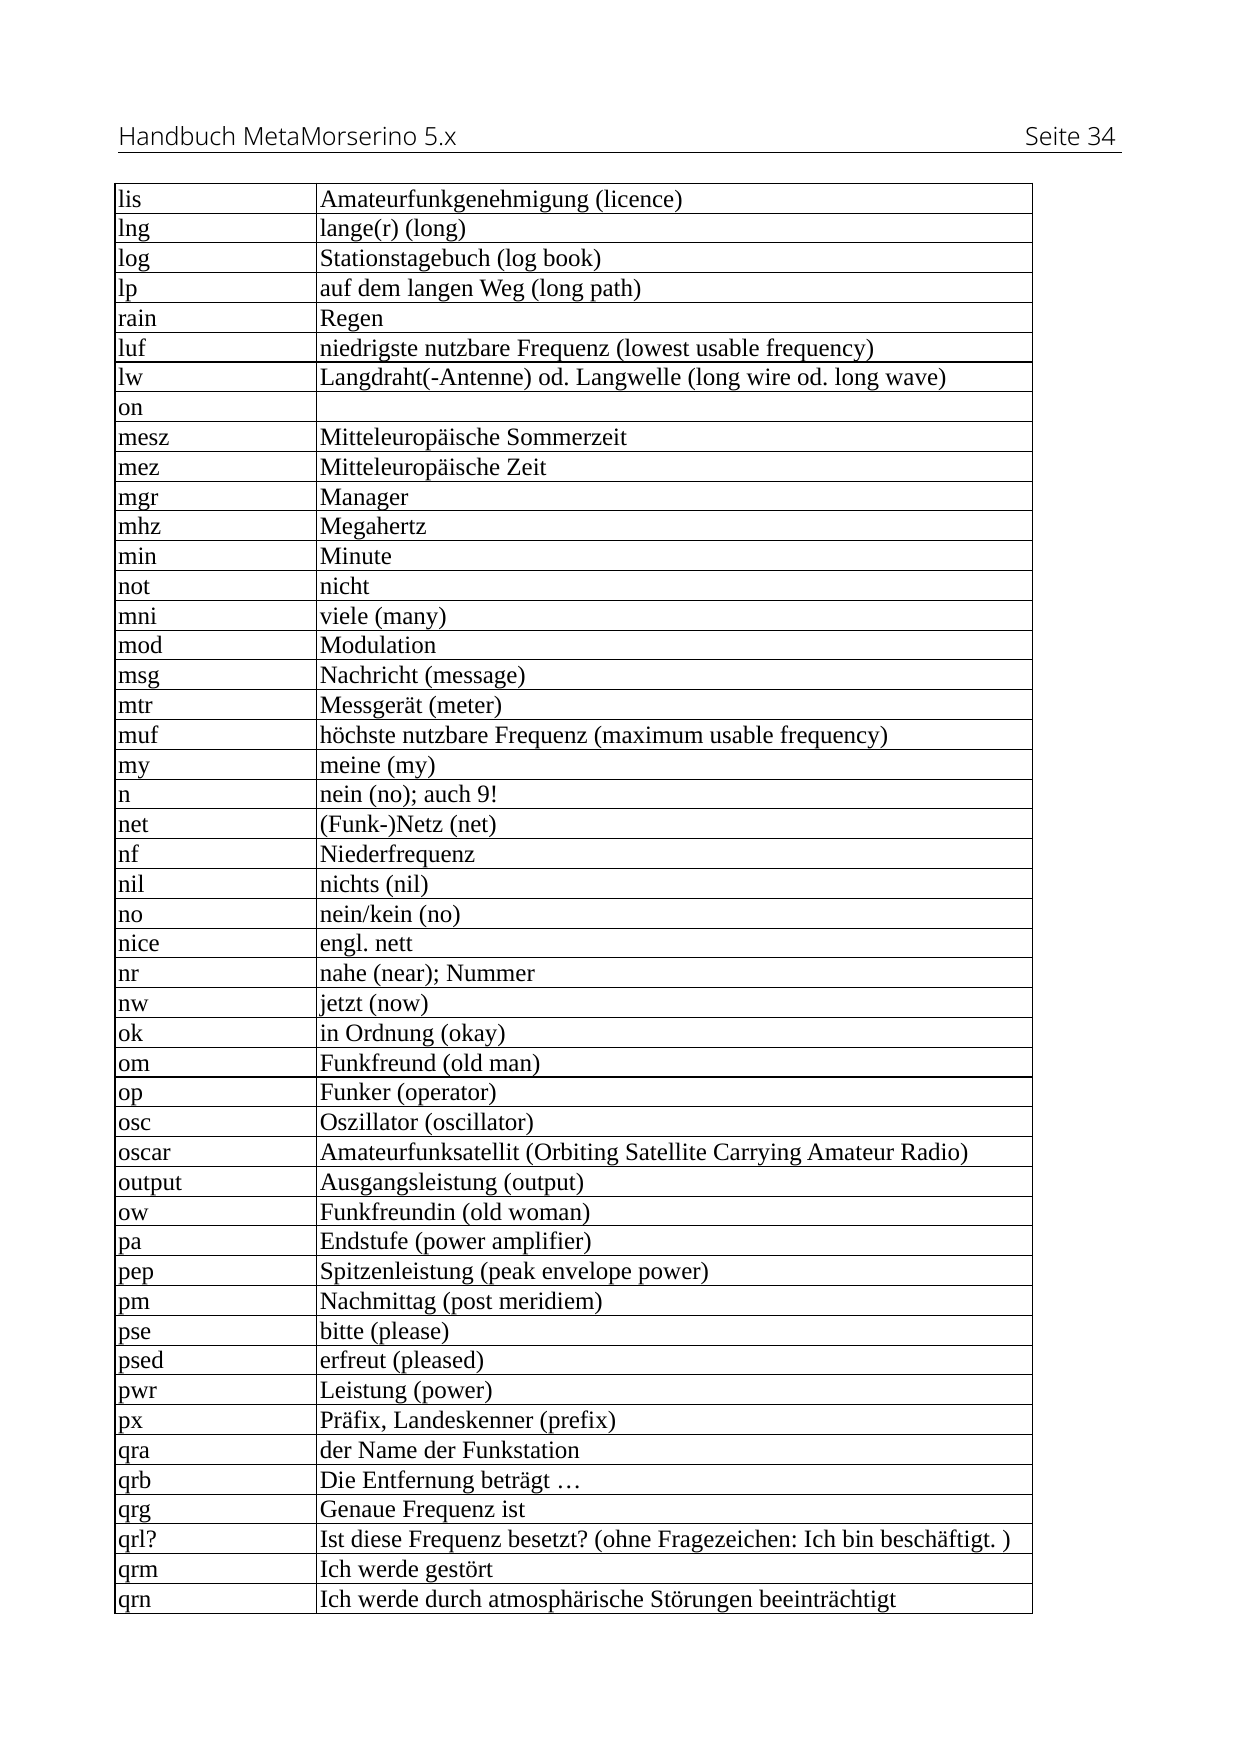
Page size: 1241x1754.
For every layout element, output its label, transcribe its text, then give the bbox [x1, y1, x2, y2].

table_cell Ich werde gestört [317, 1554, 1032, 1583]
table_cell lp [116, 273, 316, 302]
table_cell Minute [317, 541, 1032, 570]
table_cell Manager [317, 482, 1032, 510]
table_cell not [116, 571, 316, 600]
table_cell qrn [116, 1584, 316, 1613]
table_cell ok [116, 1018, 316, 1047]
table_cell Nachmittag (post meridiem) [317, 1286, 1032, 1315]
table_cell nahe (near); Nummer [317, 958, 1032, 987]
table_cell on [116, 392, 316, 421]
table_cell ow [116, 1197, 316, 1225]
table_cell msg [116, 660, 316, 689]
table_cell Langdraht(-Antenne) od. Langwelle (long wire od. long wave) [317, 363, 1032, 391]
table_cell qrl? [116, 1524, 316, 1553]
table_cell Funkfreund (old man) [317, 1048, 1032, 1076]
table_cell nw [116, 988, 316, 1017]
table_cell Modulation [317, 631, 1032, 659]
table_cell osc [116, 1107, 316, 1136]
table_cell jetzt (now) [317, 988, 1032, 1017]
table_cell lw [116, 363, 316, 391]
table_cell bitte (please) [317, 1316, 1032, 1344]
table_cell psed [116, 1346, 316, 1374]
table_cell mod [116, 631, 316, 659]
table_cell nichts (nil) [317, 869, 1032, 898]
table_cell net [116, 809, 316, 838]
table_cell mesz [116, 422, 316, 451]
table_cell nein/kein (no) [317, 899, 1032, 927]
table_cell auf dem langen Weg (long path) [317, 273, 1032, 302]
table_cell [317, 392, 1032, 421]
table_cell mni [116, 601, 316, 629]
table_cell nicht [317, 571, 1032, 600]
table_cell erfreut (pleased) [317, 1346, 1032, 1374]
table_cell mhz [116, 511, 316, 540]
table_cell Spitzenleistung (peak envelope power) [317, 1256, 1032, 1285]
table_cell Ich werde durch atmosphärische Störungen beeinträchtigt [317, 1584, 1032, 1613]
table_cell qrm [116, 1554, 316, 1583]
table_cell qrg [116, 1495, 316, 1523]
table_cell pwr [116, 1375, 316, 1404]
table_cell output [116, 1167, 316, 1196]
table_cell nf [116, 839, 316, 868]
table_cell Mitteleuropäische Sommerzeit [317, 422, 1032, 451]
table_cell Amateurfunksatellit (Orbiting Satellite Carrying Amateur Radio) [317, 1137, 1032, 1166]
table_cell lis [116, 184, 316, 212]
table_cell niedrigste nutzbare Frequenz (lowest usable frequency) [317, 333, 1032, 361]
table_cell der Name der Funkstation [317, 1435, 1032, 1464]
table_cell nice [116, 929, 316, 957]
table_cell pse [116, 1316, 316, 1344]
table_cell mez [116, 452, 316, 481]
table_cell muf [116, 720, 316, 749]
table_cell luf [116, 333, 316, 361]
table_cell Präfix, Landeskenner (prefix) [317, 1405, 1032, 1434]
table_cell Funkfreundin (old woman) [317, 1197, 1032, 1225]
table_cell nil [116, 869, 316, 898]
table_cell pm [116, 1286, 316, 1315]
table_cell lng [116, 214, 316, 242]
table_cell mtr [116, 690, 316, 719]
table_cell lange(r) (long) [317, 214, 1032, 242]
table_cell in Ordnung (okay) [317, 1018, 1032, 1047]
table_cell pep [116, 1256, 316, 1285]
table_cell Endstufe (power amplifier) [317, 1226, 1032, 1255]
table_cell (Funk-)Netz (net) [317, 809, 1032, 838]
table_cell Funker (operator) [317, 1078, 1032, 1106]
table_cell n [116, 780, 316, 808]
table_cell mgr [116, 482, 316, 510]
table_cell my [116, 750, 316, 778]
table_cell höchste nutzbare Frequenz (maximum usable frequency) [317, 720, 1032, 749]
table_cell pa [116, 1226, 316, 1255]
table_cell nein (no); auch 9! [317, 780, 1032, 808]
table_cell Niederfrequenz [317, 839, 1032, 868]
table_cell Stationstagebuch (log book) [317, 243, 1032, 272]
table_cell nr [116, 958, 316, 987]
table_cell op [116, 1078, 316, 1106]
table_cell px [116, 1405, 316, 1434]
table_cell Ist diese Frequenz besetzt? (ohne Fragezeichen: Ich bin beschäftigt. ) [317, 1524, 1032, 1553]
table_cell Die Entfernung beträgt … [317, 1465, 1032, 1493]
table_cell Leistung (power) [317, 1375, 1032, 1404]
table_cell qra [116, 1435, 316, 1464]
table_cell Regen [317, 303, 1032, 332]
table_cell qrb [116, 1465, 316, 1493]
table_cell Nachricht (message) [317, 660, 1032, 689]
table_cell rain [116, 303, 316, 332]
table_cell viele (many) [317, 601, 1032, 629]
table_cell min [116, 541, 316, 570]
table_cell Messgerät (meter) [317, 690, 1032, 719]
table_cell Oszillator (oscillator) [317, 1107, 1032, 1136]
table_cell om [116, 1048, 316, 1076]
table_cell Amateurfunkgenehmigung (licence) [317, 184, 1032, 212]
table_cell Genaue Frequenz ist [317, 1495, 1032, 1523]
table_cell meine (my) [317, 750, 1032, 778]
table_cell log [116, 243, 316, 272]
table_cell no [116, 899, 316, 927]
table_cell engl. nett [317, 929, 1032, 957]
table_cell Ausgangsleistung (output) [317, 1167, 1032, 1196]
table_cell Mitteleuropäische Zeit [317, 452, 1032, 481]
table_cell Megahertz [317, 511, 1032, 540]
table_cell oscar [116, 1137, 316, 1166]
